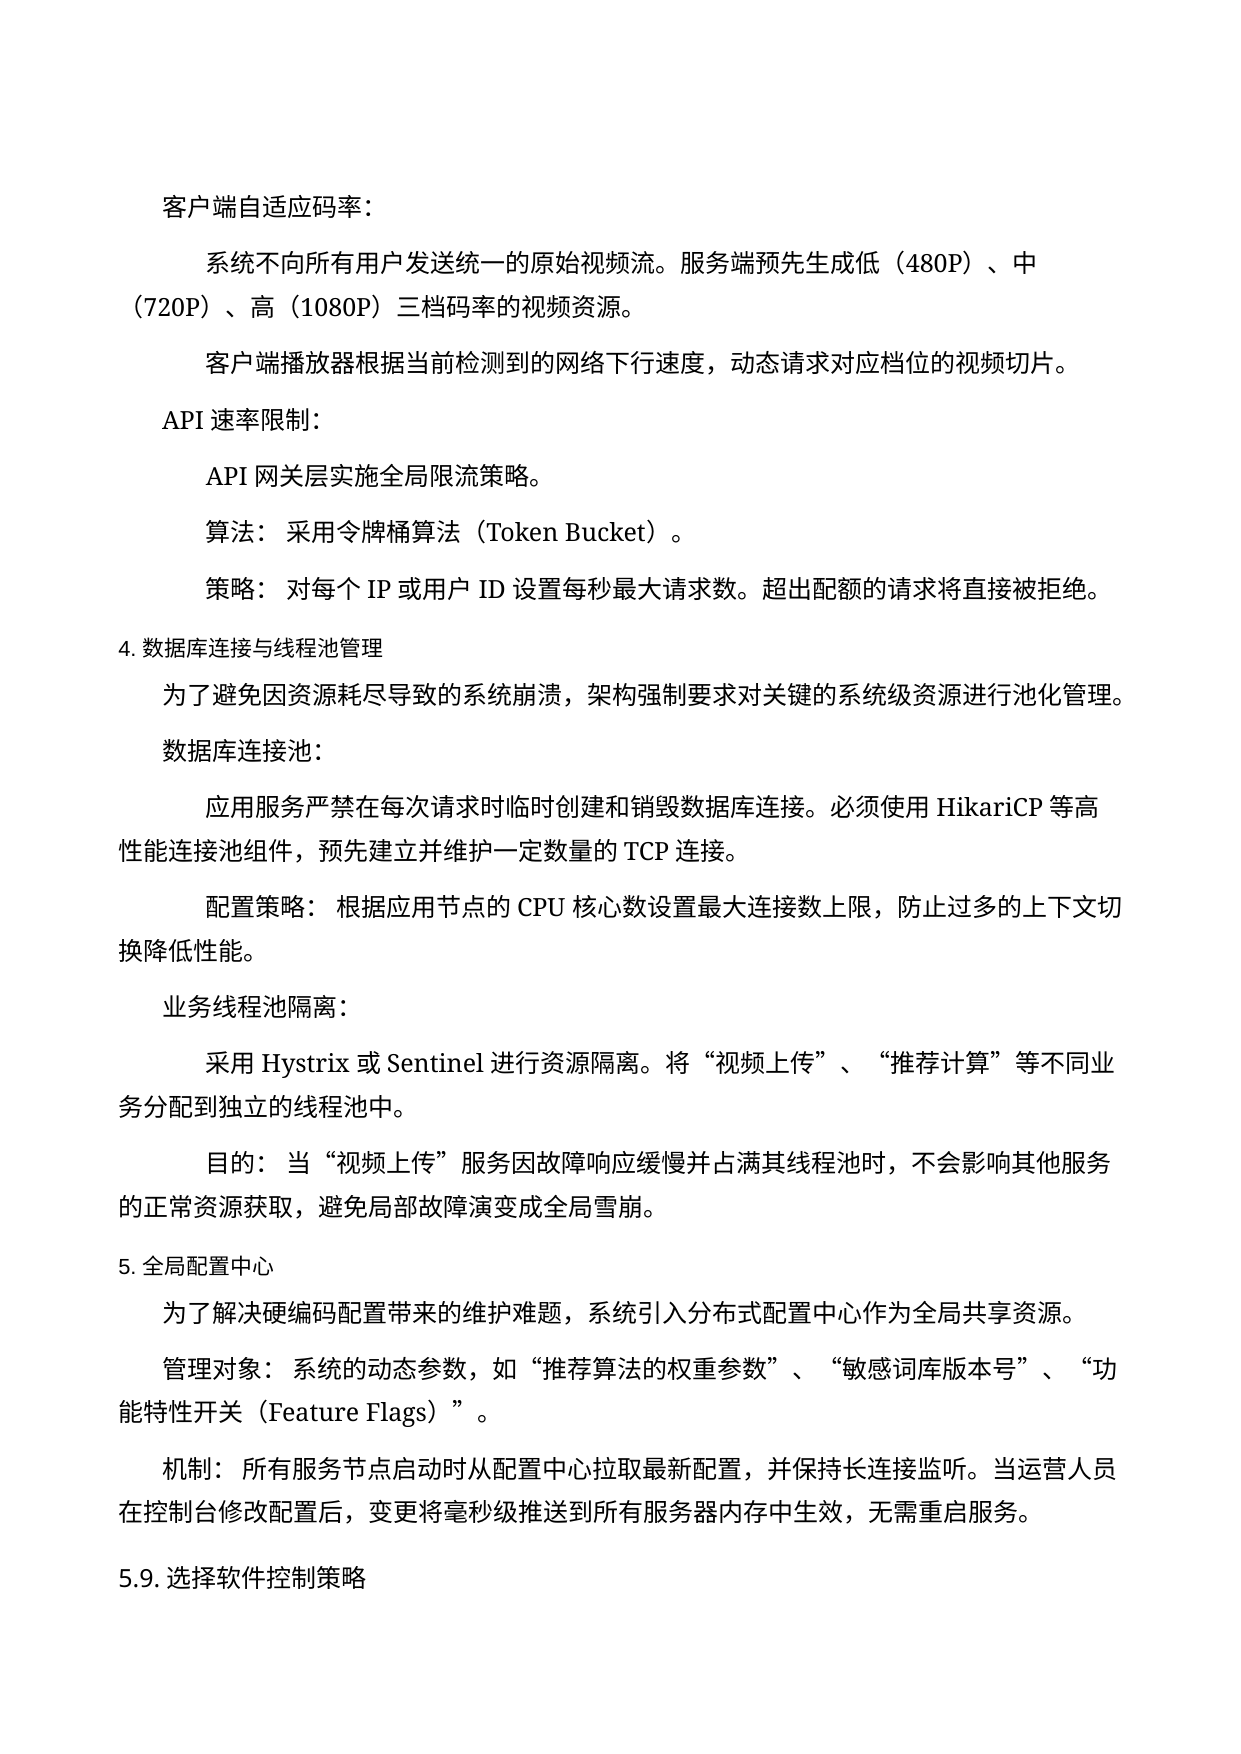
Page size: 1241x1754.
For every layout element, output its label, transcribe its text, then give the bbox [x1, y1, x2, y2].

text 为了解决硬编码配置带来的维护难题，系统引入分布式配置中心作为全局共享资源。 [118, 1293, 1122, 1329]
subtitle 数据库连接与线程池管理 [118, 631, 1122, 662]
text 采用 Hystrix 或 Sentinel 进行资源隔离。将“视频上传”、“推荐计算”等不同业务分配到独立的线程池中。 [118, 1044, 1122, 1123]
text 业务线程池隔离： [118, 987, 1122, 1024]
subtitle 选择软件控制策略 [118, 1559, 1122, 1595]
text 配置策略： 根据应用节点的 CPU 核心数设置最大连接数上限，防止过多的上下文切换降低性能。 [118, 888, 1122, 967]
text API 速率限制： [118, 400, 1122, 436]
text 客户端自适应码率： [118, 188, 1122, 224]
text 算法： 采用令牌桶算法（Token Bucket）。 [118, 513, 1122, 549]
text 为了避免因资源耗尽导致的系统崩溃，架构强制要求对关键的系统级资源进行池化管理。 [118, 675, 1122, 711]
subtitle 全局配置中心 [118, 1249, 1122, 1280]
text 机制： 所有服务节点启动时从配置中心拉取最新配置，并保持长连接监听。当运营人员在控制台修改配置后，变更将毫秒级推送到所有服务器内存中生效，无需重启服务。 [118, 1449, 1122, 1529]
text 策略： 对每个 IP 或用户 ID 设置每秒最大请求数。超出配额的请求将直接被拒绝。 [118, 569, 1122, 605]
text API 网关层实施全局限流策略。 [118, 456, 1122, 493]
text 数据库连接池： [118, 732, 1122, 768]
text 系统不向所有用户发送统一的原始视频流。服务端预先生成低（480P）、中（720P）、高（1080P）三档码率的视频资源。 [118, 244, 1122, 324]
text 客户端播放器根据当前检测到的网络下行速度，动态请求对应档位的视频切片。 [118, 344, 1122, 380]
text 目的： 当“视频上传”服务因故障响应缓慢并占满其线程池时，不会影响其他服务的正常资源获取，避免局部故障演变成全局雪崩。 [118, 1144, 1122, 1223]
text 应用服务严禁在每次请求时临时创建和销毁数据库连接。必须使用 HikariCP 等高性能连接池组件，预先建立并维护一定数量的 TCP 连接。 [118, 788, 1122, 868]
text 管理对象： 系统的动态参数，如“推荐算法的权重参数”、“敏感词库版本号”、“功能特性开关（Feature Flags）”。 [118, 1349, 1122, 1429]
